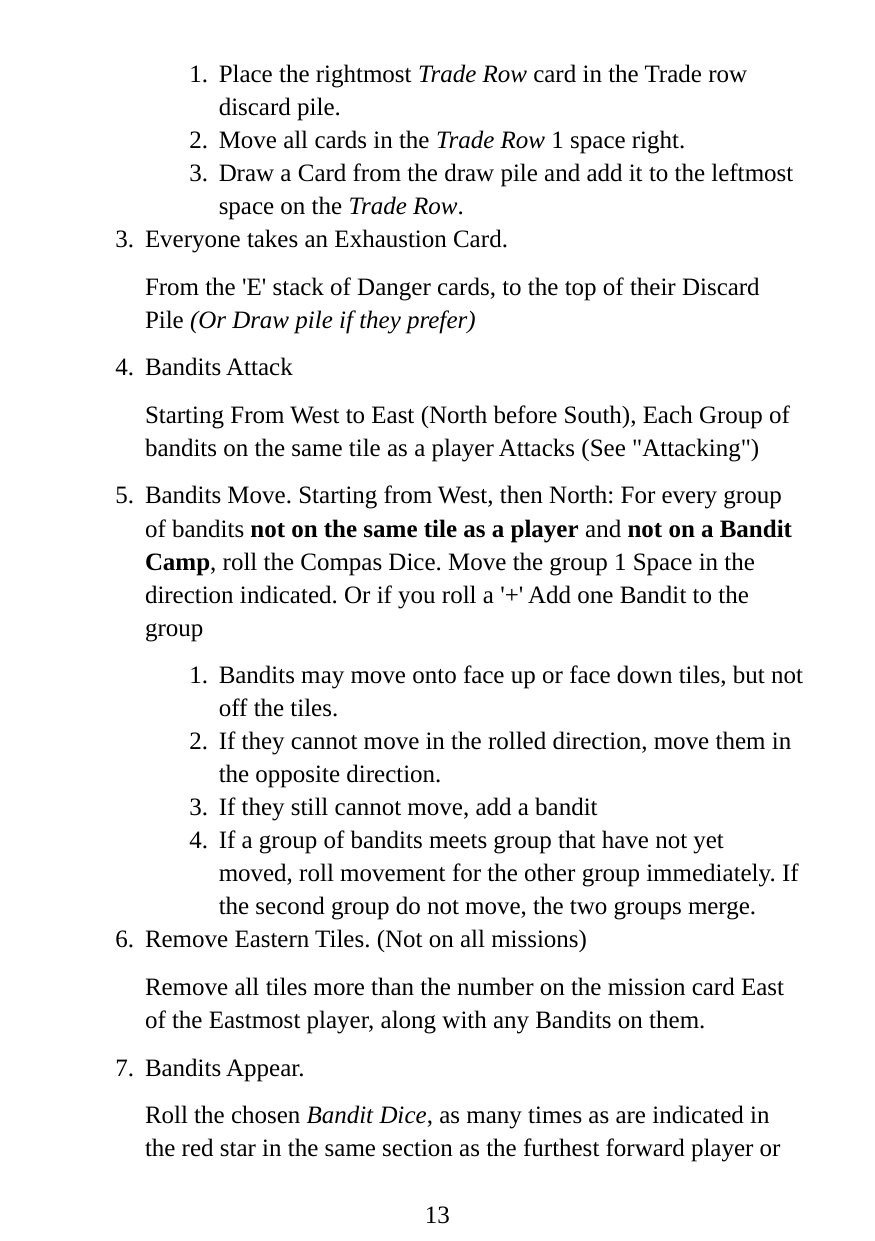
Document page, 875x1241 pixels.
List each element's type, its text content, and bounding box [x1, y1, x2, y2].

list Draw a Card from the draw pile and add it to the leftmost space on the Trade Row. [189, 158, 803, 220]
list If they cannot move in the rolled direction, move them in the opposite direction. [189, 726, 803, 788]
list Bandits Move. Starting from West, then North: For every group of bandits not on the same tile as a player and not on a Bandit Camp, roll the Compas Dice. Move the group 1 Space in the direction indicated. Or if you roll a '+' Add one Bandit to the group [115, 481, 803, 641]
list Move all cards in the Trade Row 1 space right. [189, 125, 803, 154]
list Bandits Appear. [115, 1053, 803, 1081]
list Remove all tiles more than the number on the mission card East of the Eastmost player, along with any Bandits on them. [115, 972, 803, 1034]
list Bandits may move onto face up or face down tiles, but not off the tiles. [189, 660, 803, 722]
list Everyone takes an Exhaustion Card. [115, 224, 803, 253]
list Starting From West to East (North before South), Each Group of bandits on the same tile as a player Attacks (See "Attacking") [115, 400, 803, 462]
list Bandits Attack [115, 352, 803, 381]
list If they still cannot move, add a bandit [189, 792, 803, 821]
list If a group of bandits meets group that have not yet moved, roll movement for the other group immediately. If the second group do not move, the two groups merge. [189, 825, 803, 920]
list Place the rightmost Trade Row card in the Trade row discard pile. [189, 59, 803, 121]
list Remove Eastern Tiles. (Not on all missions) [115, 924, 803, 953]
list Roll the chosen Bandit Dice, as many times as are indicated in the red star in the same section as the furthest forward player or [115, 1100, 803, 1162]
list From the 'E' stack of Danger cards, to the top of their Discard Pile (Or Draw pile if they prefer) [115, 272, 803, 333]
